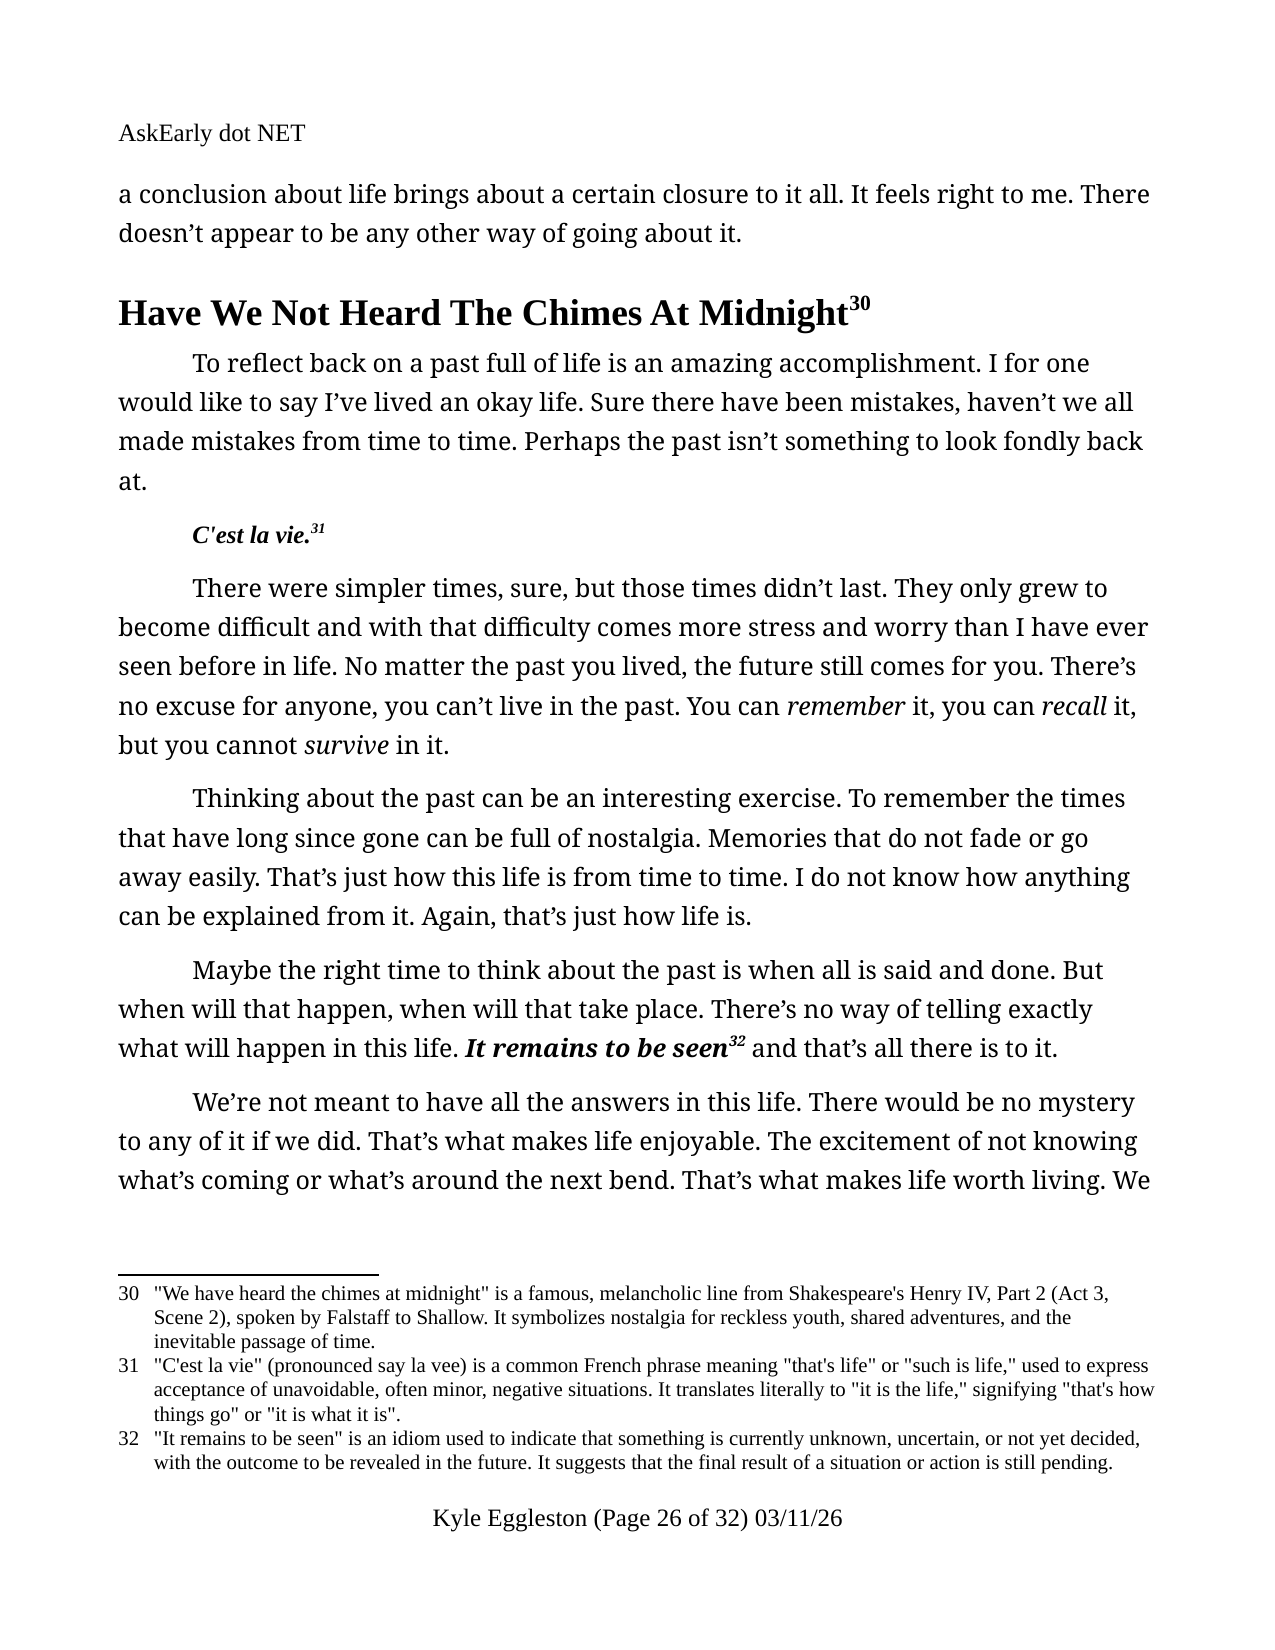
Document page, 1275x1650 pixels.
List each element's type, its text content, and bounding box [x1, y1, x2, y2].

text a conclusion about life brings about a certain closure to it all. It feels right to me. There doesn’t appear to be any other way of going about it. [118, 176, 1157, 249]
text Thinking about the past can be an interesting exercise. To remember the times that have long since gone can be full of nostalgia. Memories that do not fade or go away easily. That’s just how this life is from time to time. I do not know how anything can be explained from it. Again, that’s just how life is. [118, 781, 1157, 933]
text "We have heard the chimes at midnight" is a famous, melancholic line from Shakespeare's Henry IV, Part 2 (Act 3, Scene 2), spoken by Falstaff to Shallow. It symbolizes nostalgia for reckless youth, shared adventures, and the inevitable passage of time. [118, 1281, 1157, 1353]
text "C'est la vie" (pronounced say la vee) is a common French phrase meaning "that's life" or "such is life," used to express acceptance of unavoidable, often minor, negative situations. It translates literally to "it is the life," signifying "that's how things go" or "it is what it is". [118, 1353, 1157, 1426]
text There were simpler times, sure, but those times didn’t last. They only grew to become difficult and with that difficulty comes more stress and worry than I have ever seen before in life. No matter the past you lived, the future still comes for you. There’s no excuse for anyone, you can’t live in the past. You can remember it, you can recall it, but you cannot survive in it. [118, 571, 1157, 761]
text "It remains to be seen" is an idiom used to indicate that something is currently unknown, uncertain, or not yet decided, with the outcome to be revealed in the future. It suggests that the final result of a situation or action is still pending. [118, 1426, 1157, 1474]
subtitle Have We Not Heard The Chimes At Midnight [118, 290, 1157, 333]
text C'est la vie. [118, 517, 1157, 551]
text To reflect back on a past full of life is an amazing accomplishment. I for one would like to say I’ve lived an okay life. Sure there have been mistakes, haven’t we all made mistakes from time to time. Perhaps the past isn’t something to look fondly back at. [118, 346, 1157, 497]
text Maybe the right time to think about the past is when all is said and done. But when will that happen, when will that take place. There’s no way of telling exactly what will happen in this life. It remains to be seen and that’s all there is to it. [118, 952, 1157, 1065]
text We’re not meant to have all the answers in this life. There would be no mystery to any of it if we did. That’s what makes life enjoyable. The excitement of not knowing what’s coming or what’s around the next bend. That’s what makes life worth living. We [118, 1084, 1157, 1197]
